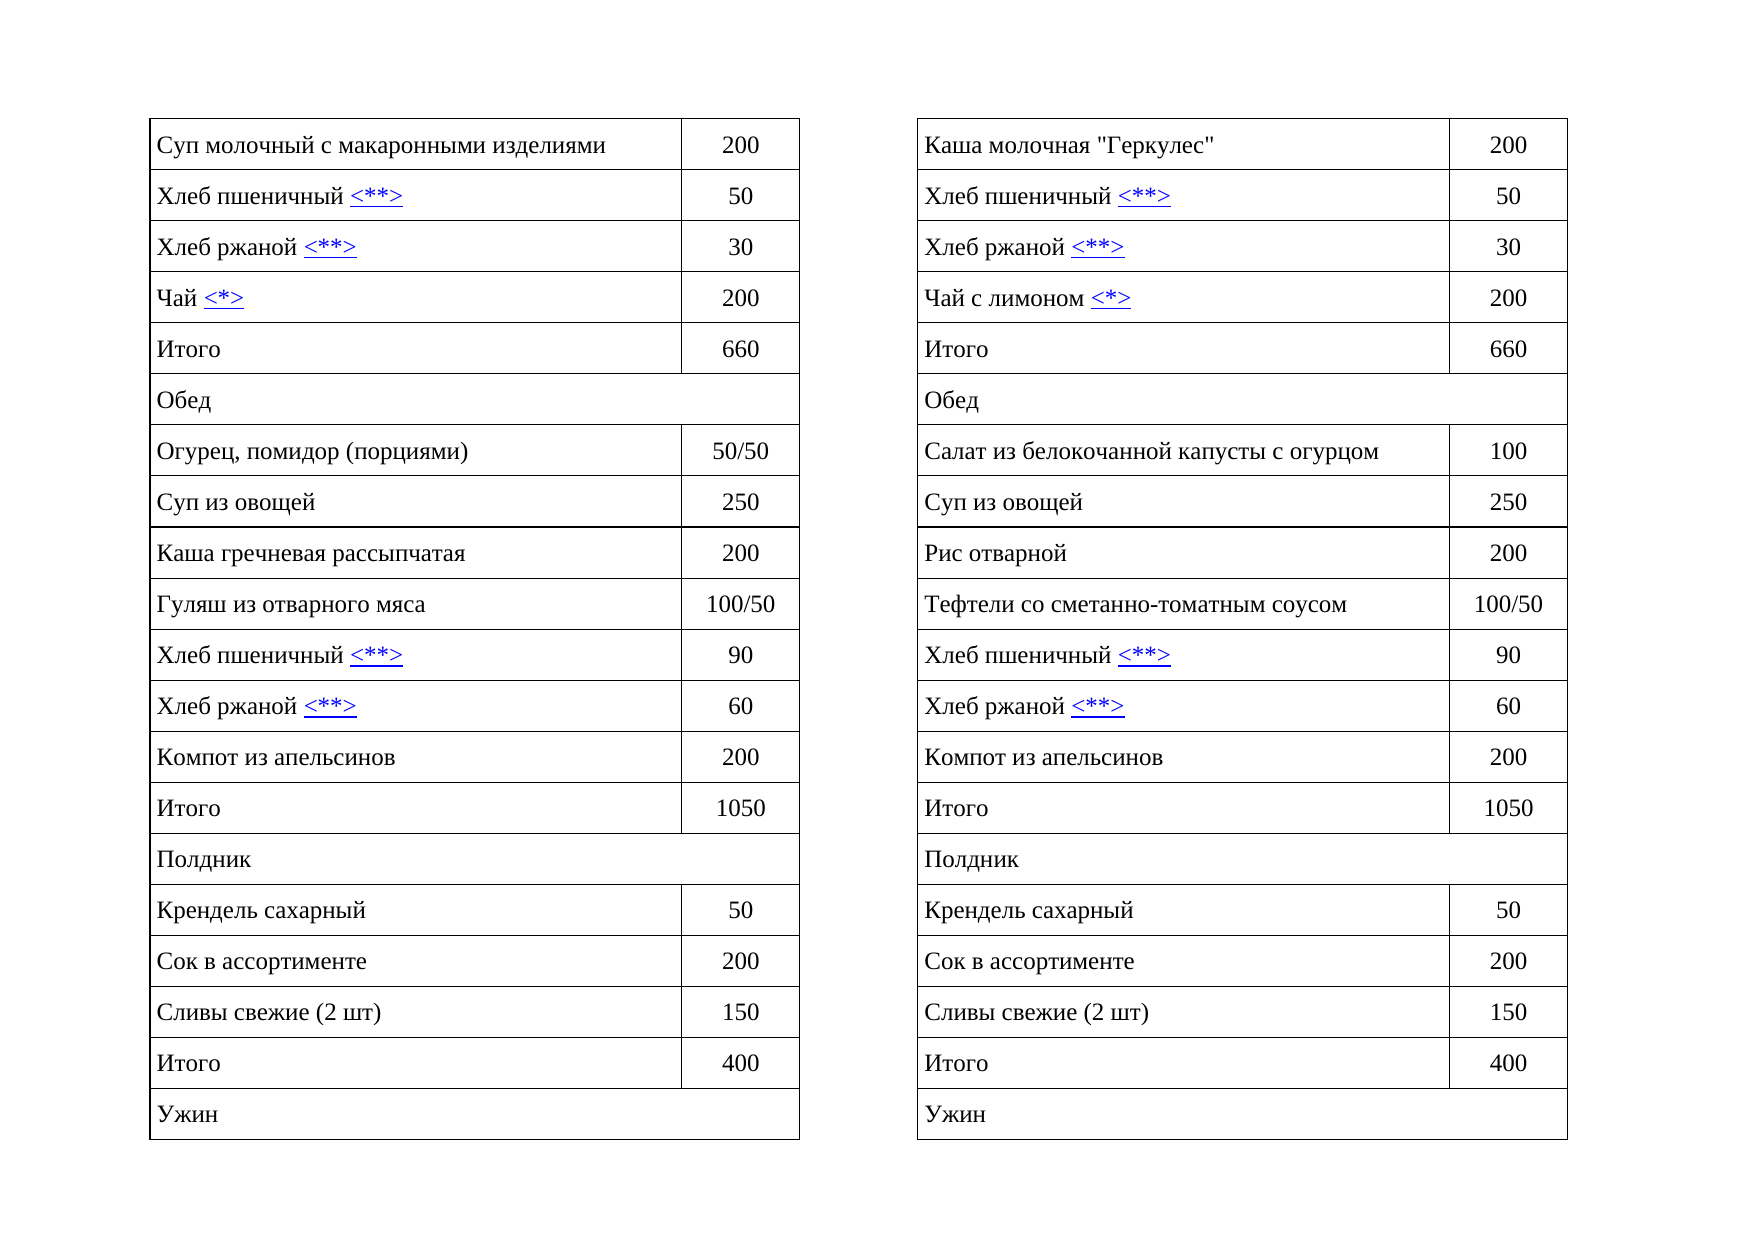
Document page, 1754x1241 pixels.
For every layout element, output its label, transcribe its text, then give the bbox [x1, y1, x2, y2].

table_cell Крендель сахарный [151, 885, 681, 935]
table_cell 100/50 [682, 579, 799, 628]
table_cell 50 [1450, 885, 1567, 935]
table_cell 150 [1450, 987, 1567, 1037]
table_cell 100 [1450, 425, 1567, 475]
table_cell Итого [918, 323, 1449, 373]
table_cell Ужин [151, 1089, 799, 1139]
table_cell 50 [682, 885, 799, 935]
table_cell 250 [1450, 476, 1567, 526]
table_cell Итого [151, 1038, 681, 1088]
table_cell Огурец, помидор (порциями) [151, 425, 681, 475]
table_cell Обед [151, 374, 799, 424]
table_cell Полдник [151, 834, 799, 884]
table_cell 200 [682, 528, 799, 577]
table_cell 30 [682, 221, 799, 271]
table_cell Сок в ассортименте [918, 936, 1449, 986]
table_cell Суп из овощей [151, 476, 681, 526]
table_cell Хлеб пшеничный <**> [918, 630, 1449, 679]
table_cell Хлеб пшеничный <**> [151, 170, 681, 220]
table_cell Хлеб пшеничный <**> [918, 170, 1449, 220]
table_cell Ужин [918, 1089, 1567, 1139]
table_cell 200 [1450, 119, 1567, 169]
table_cell 200 [1450, 732, 1567, 782]
table_cell Итого [918, 783, 1449, 833]
table_cell 660 [682, 323, 799, 373]
table_cell Сливы свежие (2 шт) [918, 987, 1449, 1037]
table_cell 1050 [682, 783, 799, 833]
table_cell Полдник [918, 834, 1567, 884]
table_cell 200 [682, 119, 799, 169]
table_cell 250 [682, 476, 799, 526]
table_cell 200 [1450, 936, 1567, 986]
table_cell 50/50 [682, 425, 799, 475]
table_cell 200 [682, 936, 799, 986]
table_cell 200 [682, 732, 799, 782]
table_cell Хлеб ржаной <**> [918, 681, 1449, 731]
table_cell Обед [918, 374, 1567, 424]
table_cell Хлеб ржаной <**> [151, 681, 681, 731]
table_cell 200 [682, 272, 799, 322]
table_cell Каша молочная "Геркулес" [918, 119, 1449, 169]
table_cell 400 [682, 1038, 799, 1088]
table_cell 90 [1450, 630, 1567, 679]
table_cell Суп молочный с макаронными изделиями [151, 119, 681, 169]
table_cell 30 [1450, 221, 1567, 271]
table_cell Сок в ассортименте [151, 936, 681, 986]
table_cell Компот из апельсинов [918, 732, 1449, 782]
table_cell Гуляш из отварного мяса [151, 579, 681, 628]
table_cell Итого [151, 783, 681, 833]
table_cell Хлеб ржаной <**> [151, 221, 681, 271]
table_cell 150 [682, 987, 799, 1037]
table_cell Каша гречневая рассыпчатая [151, 528, 681, 577]
table_cell Чай <*> [151, 272, 681, 322]
table_cell 60 [1450, 681, 1567, 731]
table_cell 50 [682, 170, 799, 220]
table_cell Суп из овощей [918, 476, 1449, 526]
table_cell Хлеб ржаной <**> [918, 221, 1449, 271]
table_cell Сливы свежие (2 шт) [151, 987, 681, 1037]
table_cell 50 [1450, 170, 1567, 220]
table_cell 60 [682, 681, 799, 731]
table_cell Хлеб пшеничный <**> [151, 630, 681, 679]
table_cell Компот из апельсинов [151, 732, 681, 782]
table_cell Крендель сахарный [918, 885, 1449, 935]
table_cell 1050 [1450, 783, 1567, 833]
table_cell Чай с лимоном <*> [918, 272, 1449, 322]
table_cell Итого [151, 323, 681, 373]
table_cell 90 [682, 630, 799, 679]
table_cell Итого [918, 1038, 1449, 1088]
table_cell 660 [1450, 323, 1567, 373]
table_cell 400 [1450, 1038, 1567, 1088]
table_cell 200 [1450, 528, 1567, 577]
table_cell 200 [1450, 272, 1567, 322]
table_cell Рис отварной [918, 528, 1449, 577]
table_cell 100/50 [1450, 579, 1567, 628]
table_cell Салат из белокочанной капусты с огурцом [918, 425, 1449, 475]
table_cell Тефтели со сметанно-томатным соусом [918, 579, 1449, 628]
